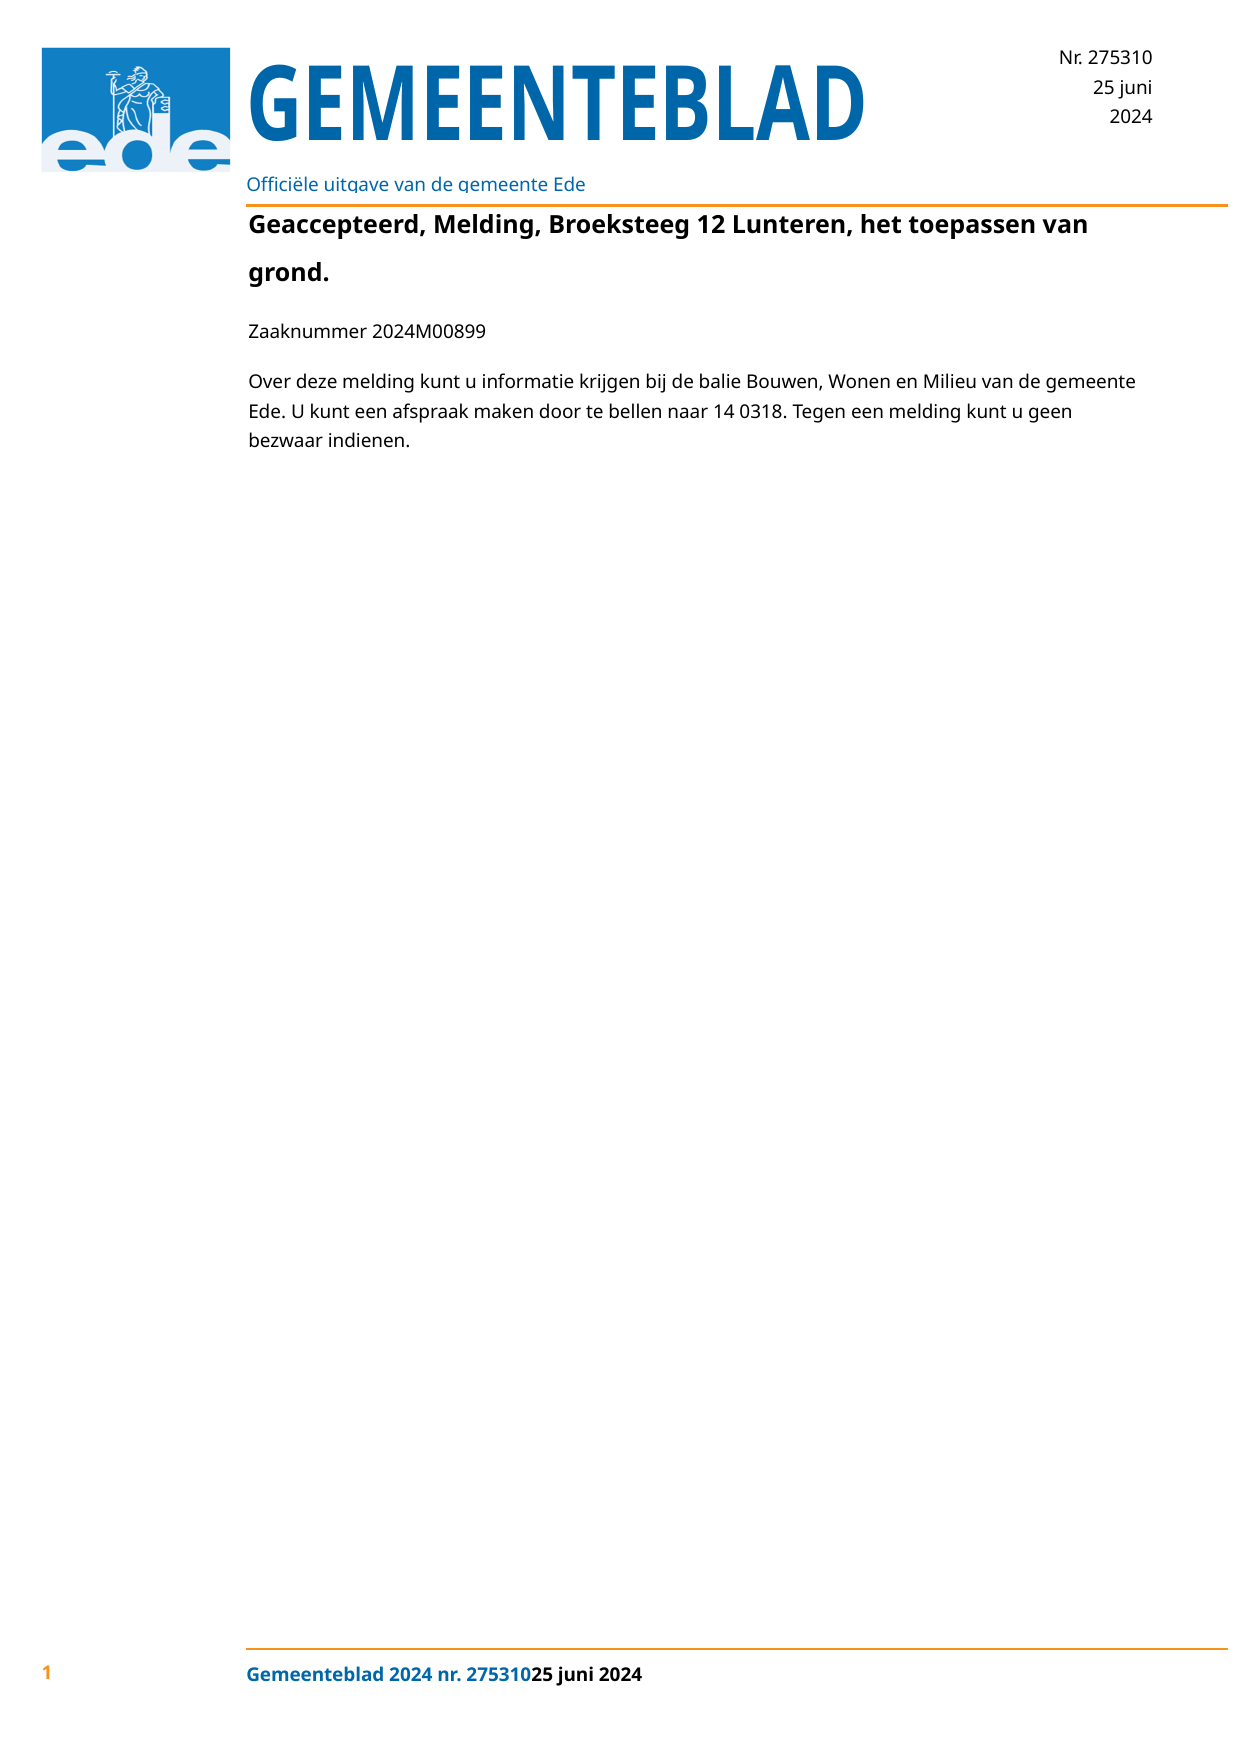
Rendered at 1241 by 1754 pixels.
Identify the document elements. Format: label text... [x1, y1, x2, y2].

text Zaaknummer 2024M00899 [248, 318, 1152, 344]
picture [41, 47, 231, 172]
text Over deze melding kunt u informatie krijgen bij de balie Bouwen, Wonen en Milieu van de gemeente Ede. U kunt een afspraak maken door te bellen naar 14 0318. Tegen een melding kunt u geen bezwaar indienen. [248, 368, 1152, 453]
text Geaccepteerd, Melding, Broeksteeg 12 Lunteren, het toepassen van grond. [248, 207, 1152, 288]
